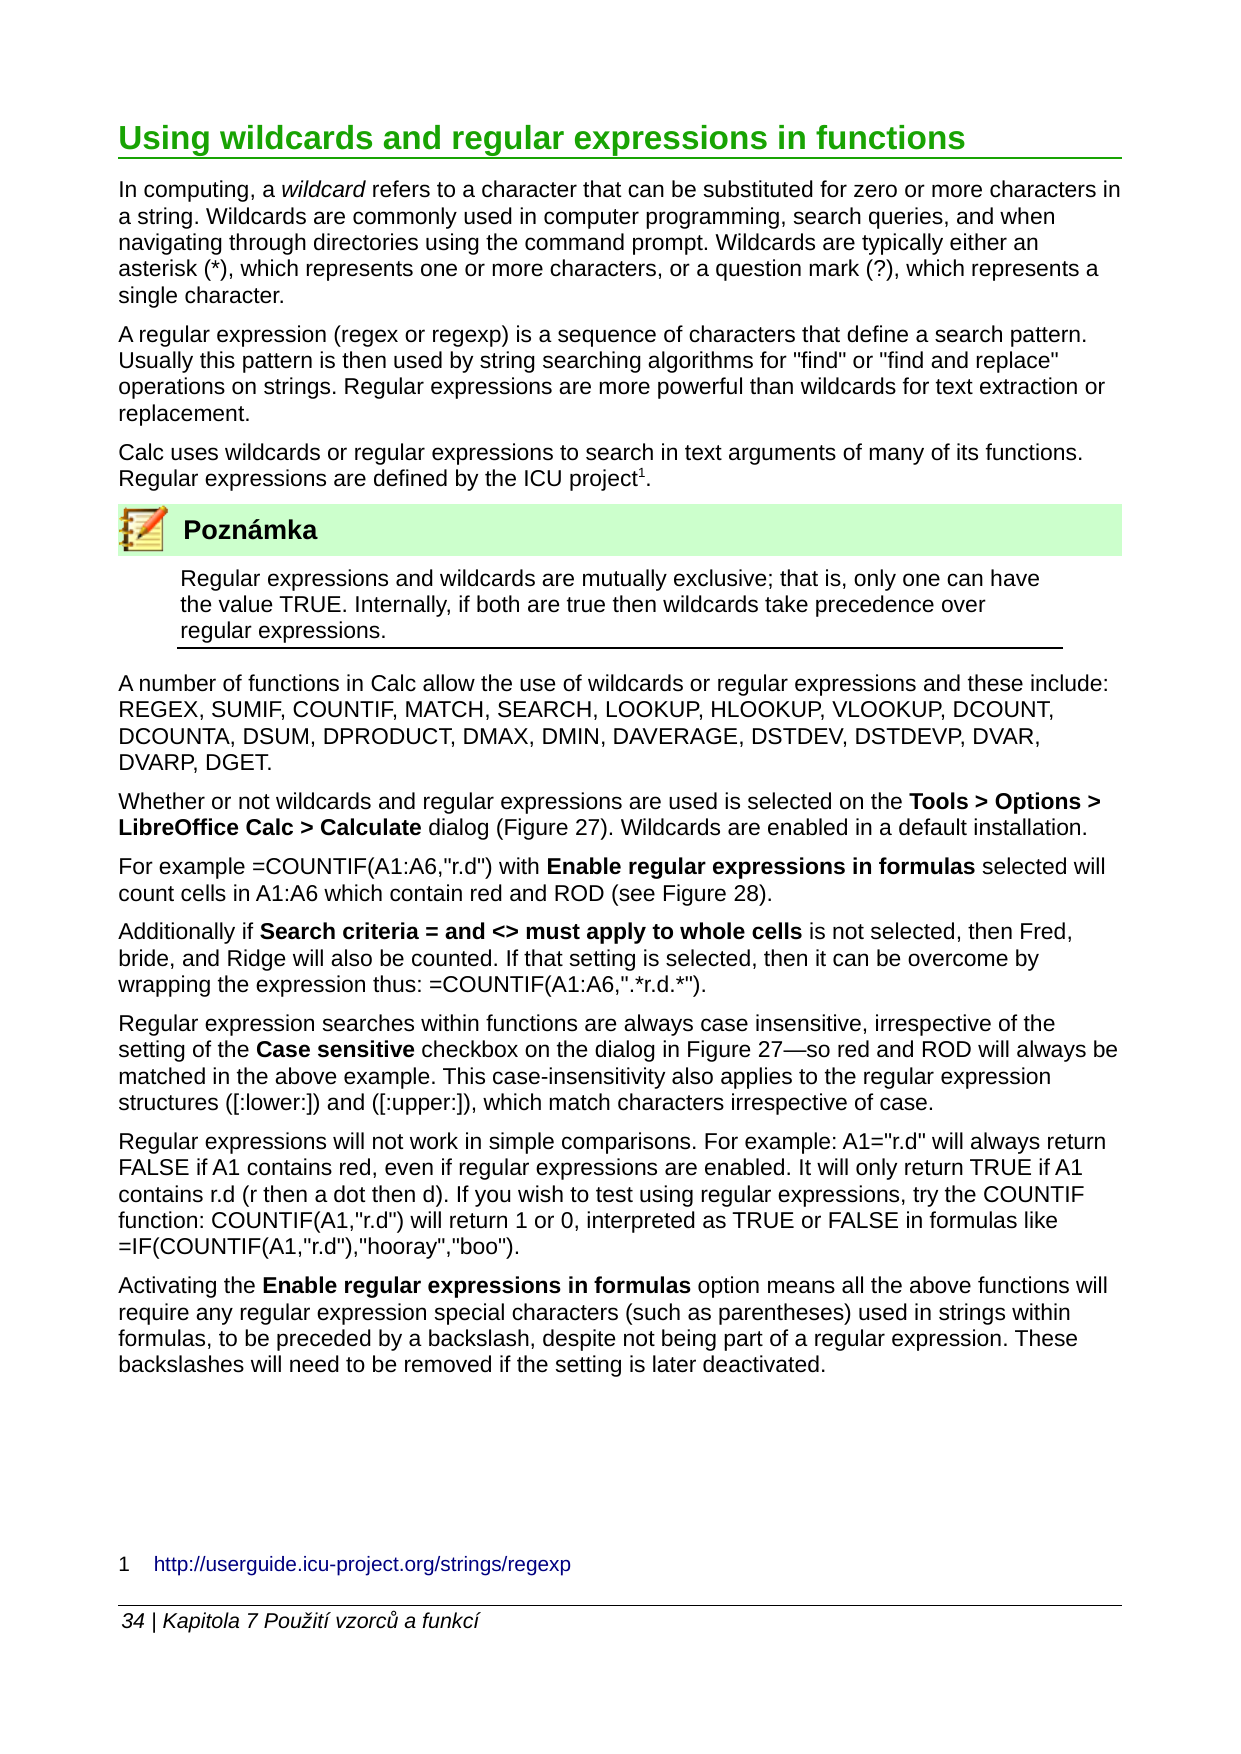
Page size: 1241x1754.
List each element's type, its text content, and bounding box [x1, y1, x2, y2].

subtitle Poznámka [118, 504, 1122, 556]
text A regular expression (regex or regexp) is a sequence of characters that define a search pattern. Usually this pattern is then used by string searching algorithms for "find" or "find and replace" operations on strings. Regular expressions are more powerful than wildcards for text extraction or replacement. [118, 321, 1122, 426]
text Calc uses wildcards or regular expressions to search in text arguments of many of its functions. Regular expressions are defined by the ICU project. [118, 438, 1122, 491]
text Regular expressions and wildcards are mutually exclusive; that is, only one can have the value TRUE. Internally, if both are true then wildcards take precedence over regular expressions. [177, 562, 1063, 647]
subtitle Using wildcards and regular expressions in functions [118, 118, 1122, 157]
text For example =COUNTIF(A1:A6,"r.d") with Enable regular expressions in formulas selected will count cells in A1:A6 which contain red and ROD (see Figure 28). [118, 853, 1122, 906]
text Regular expression searches within functions are always case insensitive, irrespective of the setting of the Case sensitive checkbox on the dialog in Figure 27—so red and ROD will always be matched in the above example. This case-insensitivity also applies to the regular expression structures ([:lower:]) and ([:upper:]), which match characters irrespective of case. [118, 1010, 1122, 1115]
text http://userguide.icu-project.org/strings/regexp [118, 1552, 1122, 1576]
text In computing, a wildcard refers to a character that can be substituted for zero or more characters in a string. Wildcards are commonly used in computer programming, search queries, and when navigating through directories using the command prompt. Wildcards are typically either an asterisk (*), which represents one or more characters, or a question mark (?), which represents a single character. [118, 176, 1122, 308]
text A number of functions in Calc allow the use of wildcards or regular expressions and these include: REGEX, SUMIF, COUNTIF, MATCH, SEARCH, LOOKUP, HLOOKUP, VLOOKUP, DCOUNT, DCOUNTA, DSUM, DPRODUCT, DMAX, DMIN, DAVERAGE, DSTDEV, DSTDEVP, DVAR, DVARP, DGET. [118, 670, 1122, 775]
text Activating the Enable regular expressions in formulas option means all the above functions will require any regular expression special characters (such as parentheses) used in strings within formulas, to be preceded by a backslash, despite not being part of a regular expression. These backslashes will need to be removed if the setting is later deactivated. [118, 1272, 1122, 1377]
picture [119, 504, 170, 555]
text Additionally if Search criteria = and <> must apply to whole cells is not selected, then Fred, bride, and Ridge will also be counted. If that setting is selected, then it can be overcome by wrapping the expression thus: =COUNTIF(A1:A6,".*r.d.*"). [118, 918, 1122, 997]
text Regular expressions will not work in simple comparisons. For example: A1="r.d" will always return FALSE if A1 contains red, even if regular expressions are enabled. It will only return TRUE if A1 contains r.d (r then a dot then d). If you wish to test using regular expressions, try the COUNTIF function: COUNTIF(A1,"r.d") will return 1 or 0, interpreted as TRUE or FALSE in formulas like =IF(COUNTIF(A1,"r.d"),"hooray","boo"). [118, 1128, 1122, 1259]
text Whether or not wildcards and regular expressions are used is selected on the Tools > Options > LibreOffice Calc > Calculate dialog (Figure 27). Wildcards are enabled in a default installation. [118, 788, 1122, 841]
